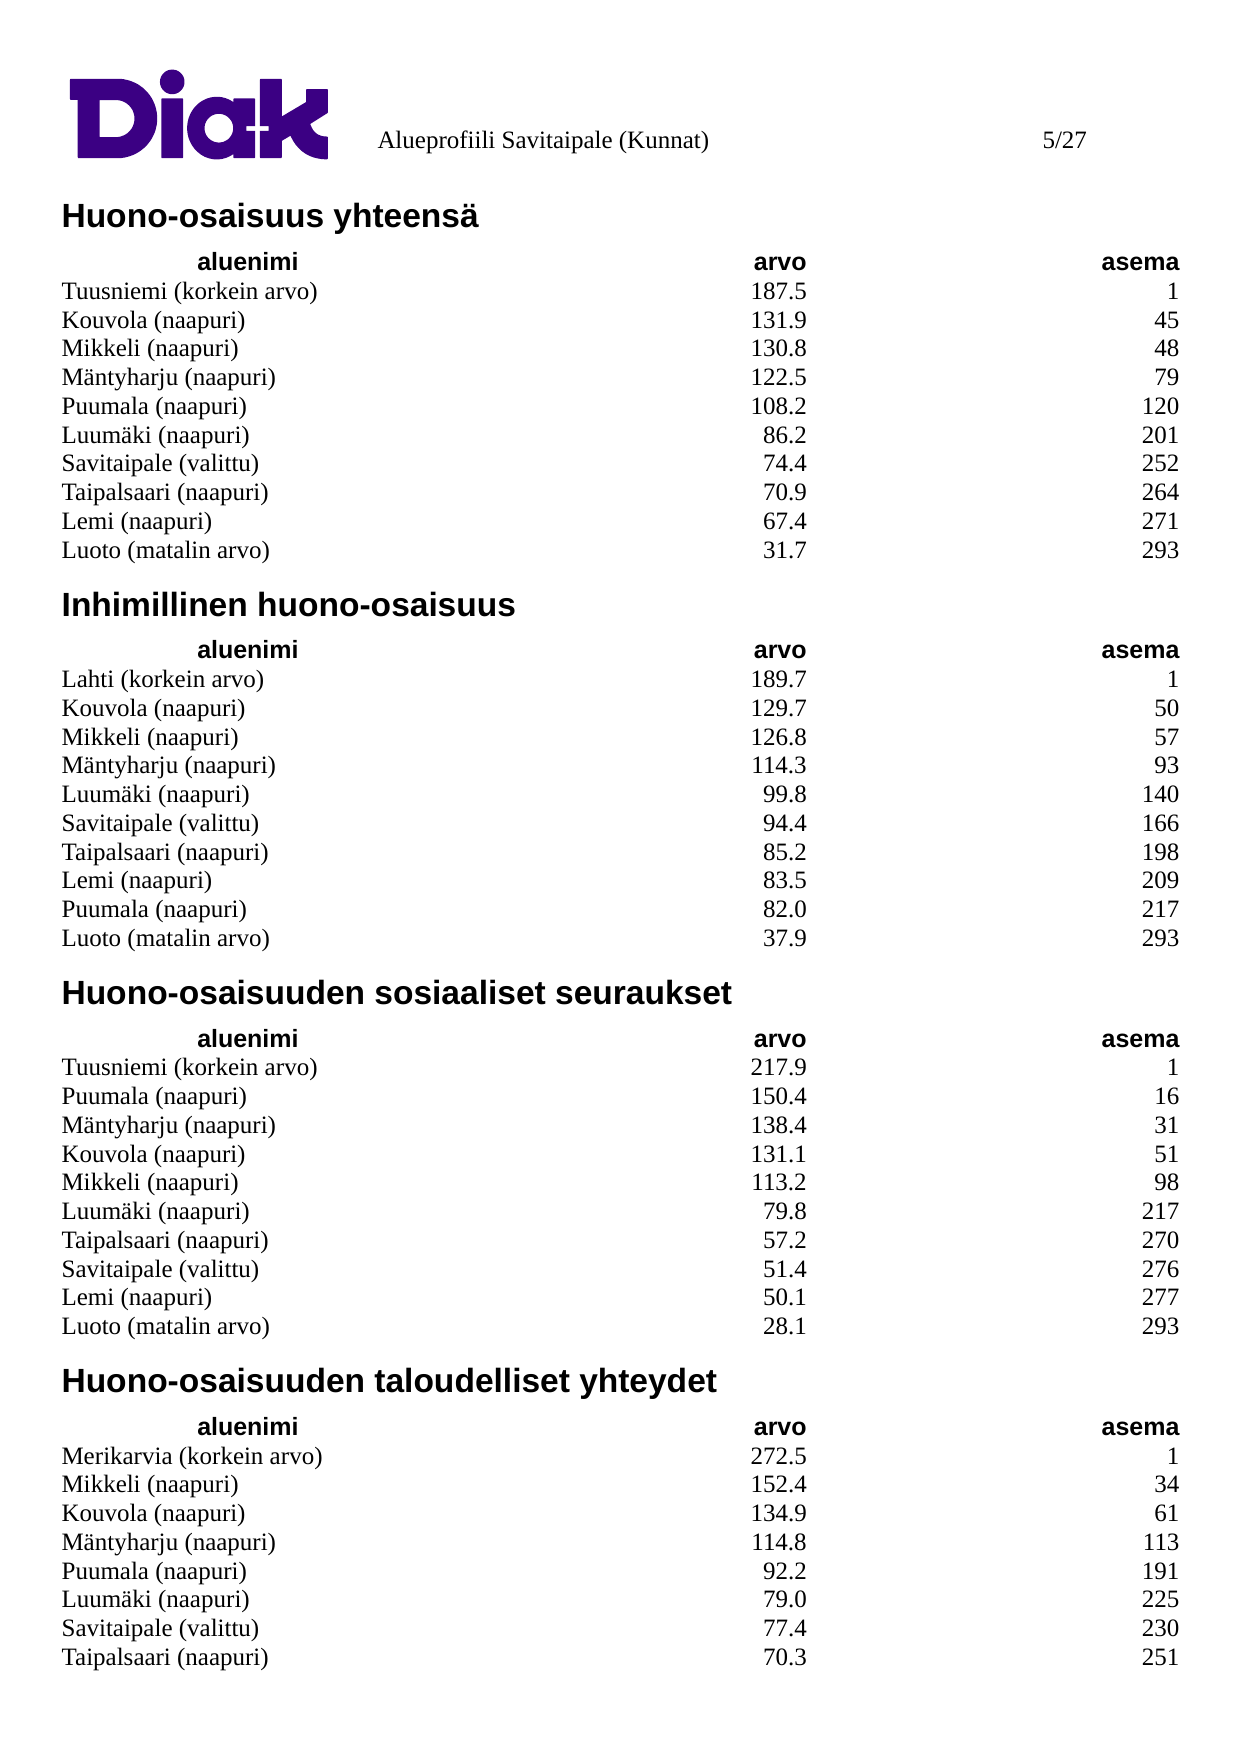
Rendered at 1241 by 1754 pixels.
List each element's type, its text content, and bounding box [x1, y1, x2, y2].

table_cell 187.5 [434, 276, 806, 305]
table_cell 1 [806, 1441, 1179, 1469]
table_cell Luoto (matalin arvo) [61, 535, 434, 563]
table_header aluenimi [61, 636, 434, 664]
table_cell Mikkeli (naapuri) [61, 722, 434, 751]
table_cell 264 [806, 477, 1179, 506]
subtitle Inhimillinen huono-osaisuus [61, 584, 1179, 623]
table_cell Taipalsaari (naapuri) [61, 1225, 434, 1254]
table_cell Luoto (matalin arvo) [61, 1311, 434, 1340]
table_cell Taipalsaari (naapuri) [61, 477, 434, 506]
table_header aluenimi [61, 247, 434, 276]
table_cell Kouvola (naapuri) [61, 1498, 434, 1527]
table_cell 293 [806, 1311, 1179, 1340]
table_cell Mikkeli (naapuri) [61, 334, 434, 362]
table_cell 57 [806, 722, 1179, 751]
table_cell Lemi (naapuri) [61, 506, 434, 535]
table_cell 99.8 [434, 779, 806, 808]
table_cell 51 [806, 1139, 1179, 1167]
subtitle Huono-osaisuuden sosiaaliset seuraukset [61, 973, 1179, 1011]
table_cell 230 [806, 1613, 1179, 1642]
table_cell 67.4 [434, 506, 806, 535]
table_cell Puumala (naapuri) [61, 1081, 434, 1110]
table_cell 79 [806, 362, 1179, 391]
table_cell 108.2 [434, 391, 806, 420]
table_cell Luumäki (naapuri) [61, 1585, 434, 1613]
table_cell 1 [806, 664, 1179, 693]
table_cell Luoto (matalin arvo) [61, 923, 434, 952]
table_cell 293 [806, 923, 1179, 952]
table_cell 113.2 [434, 1168, 806, 1196]
table_cell Savitaipale (valittu) [61, 1613, 434, 1642]
table_cell 79.8 [434, 1196, 806, 1225]
table_cell 70.3 [434, 1642, 806, 1671]
table_cell Puumala (naapuri) [61, 391, 434, 420]
table_cell 191 [806, 1556, 1179, 1584]
table_cell 198 [806, 837, 1179, 866]
table_header asema [806, 636, 1179, 664]
table_cell 134.9 [434, 1498, 806, 1527]
table_cell 28.1 [434, 1311, 806, 1340]
table_header arvo [434, 1412, 806, 1441]
table_cell Savitaipale (valittu) [61, 1254, 434, 1282]
table_cell 98 [806, 1168, 1179, 1196]
table_cell 251 [806, 1642, 1179, 1671]
table_cell 45 [806, 305, 1179, 333]
table_cell 140 [806, 779, 1179, 808]
table_cell Mäntyharju (naapuri) [61, 1110, 434, 1139]
table_cell 152.4 [434, 1470, 806, 1498]
table_cell 130.8 [434, 334, 806, 362]
table_header arvo [434, 1024, 806, 1052]
table_cell 225 [806, 1585, 1179, 1613]
table_cell Lahti (korkein arvo) [61, 664, 434, 693]
table_cell Mikkeli (naapuri) [61, 1168, 434, 1196]
table_cell Taipalsaari (naapuri) [61, 837, 434, 866]
table_cell Mäntyharju (naapuri) [61, 1527, 434, 1556]
table_header asema [806, 1412, 1179, 1441]
table_cell Mikkeli (naapuri) [61, 1470, 434, 1498]
table_cell 77.4 [434, 1613, 806, 1642]
table_cell Merikarvia (korkein arvo) [61, 1441, 434, 1469]
table_cell 85.2 [434, 837, 806, 866]
table_cell 138.4 [434, 1110, 806, 1139]
table_cell 129.7 [434, 693, 806, 722]
table_header asema [806, 247, 1179, 276]
table_cell 48 [806, 334, 1179, 362]
table_cell 209 [806, 866, 1179, 894]
table_cell Kouvola (naapuri) [61, 1139, 434, 1167]
table_cell 126.8 [434, 722, 806, 751]
table_header aluenimi [61, 1412, 434, 1441]
table_cell Savitaipale (valittu) [61, 808, 434, 837]
table_cell 74.4 [434, 449, 806, 477]
table_cell Luumäki (naapuri) [61, 779, 434, 808]
table_cell 217.9 [434, 1053, 806, 1081]
table_cell 86.2 [434, 420, 806, 448]
table_cell 277 [806, 1283, 1179, 1311]
table_cell 57.2 [434, 1225, 806, 1254]
table_cell 92.2 [434, 1556, 806, 1584]
table_cell 79.0 [434, 1585, 806, 1613]
table_cell 82.0 [434, 894, 806, 923]
table_cell 31.7 [434, 535, 806, 563]
table_cell 272.5 [434, 1441, 806, 1469]
table_cell 51.4 [434, 1254, 806, 1282]
table_cell 217 [806, 1196, 1179, 1225]
table_cell 93 [806, 751, 1179, 779]
table_header aluenimi [61, 1024, 434, 1052]
table_cell 70.9 [434, 477, 806, 506]
table_cell Lemi (naapuri) [61, 866, 434, 894]
table_cell 120 [806, 391, 1179, 420]
table_cell Tuusniemi (korkein arvo) [61, 276, 434, 305]
table_cell 270 [806, 1225, 1179, 1254]
table_cell Kouvola (naapuri) [61, 693, 434, 722]
table_cell Tuusniemi (korkein arvo) [61, 1053, 434, 1081]
table_cell 83.5 [434, 866, 806, 894]
table_cell 1 [806, 1053, 1179, 1081]
table_cell Puumala (naapuri) [61, 894, 434, 923]
table_header arvo [434, 636, 806, 664]
table_header asema [806, 1024, 1179, 1052]
subtitle Huono-osaisuus yhteensä [61, 196, 1179, 235]
table_cell 293 [806, 535, 1179, 563]
table_cell Mäntyharju (naapuri) [61, 362, 434, 391]
table_cell Luumäki (naapuri) [61, 420, 434, 448]
table_cell Taipalsaari (naapuri) [61, 1642, 434, 1671]
table_cell 50 [806, 693, 1179, 722]
table_cell 61 [806, 1498, 1179, 1527]
table_cell 94.4 [434, 808, 806, 837]
table_cell 189.7 [434, 664, 806, 693]
table_cell 201 [806, 420, 1179, 448]
table_cell 122.5 [434, 362, 806, 391]
table_cell 31 [806, 1110, 1179, 1139]
table_cell Mäntyharju (naapuri) [61, 751, 434, 779]
table_cell 1 [806, 276, 1179, 305]
table_cell 131.1 [434, 1139, 806, 1167]
table_cell 113 [806, 1527, 1179, 1556]
table_cell 114.8 [434, 1527, 806, 1556]
table_cell 252 [806, 449, 1179, 477]
table_cell Savitaipale (valittu) [61, 449, 434, 477]
table_cell 16 [806, 1081, 1179, 1110]
table_cell Puumala (naapuri) [61, 1556, 434, 1584]
table_cell Kouvola (naapuri) [61, 305, 434, 333]
table_cell Luumäki (naapuri) [61, 1196, 434, 1225]
table_cell 217 [806, 894, 1179, 923]
table_cell 271 [806, 506, 1179, 535]
table_cell 50.1 [434, 1283, 806, 1311]
table_header arvo [434, 247, 806, 276]
table_cell 166 [806, 808, 1179, 837]
table_cell 131.9 [434, 305, 806, 333]
table_cell 114.3 [434, 751, 806, 779]
subtitle Huono-osaisuuden taloudelliset yhteydet [61, 1361, 1179, 1399]
table_cell 37.9 [434, 923, 806, 952]
table_cell Lemi (naapuri) [61, 1283, 434, 1311]
table_cell 150.4 [434, 1081, 806, 1110]
table_cell 276 [806, 1254, 1179, 1282]
table_cell 34 [806, 1470, 1179, 1498]
